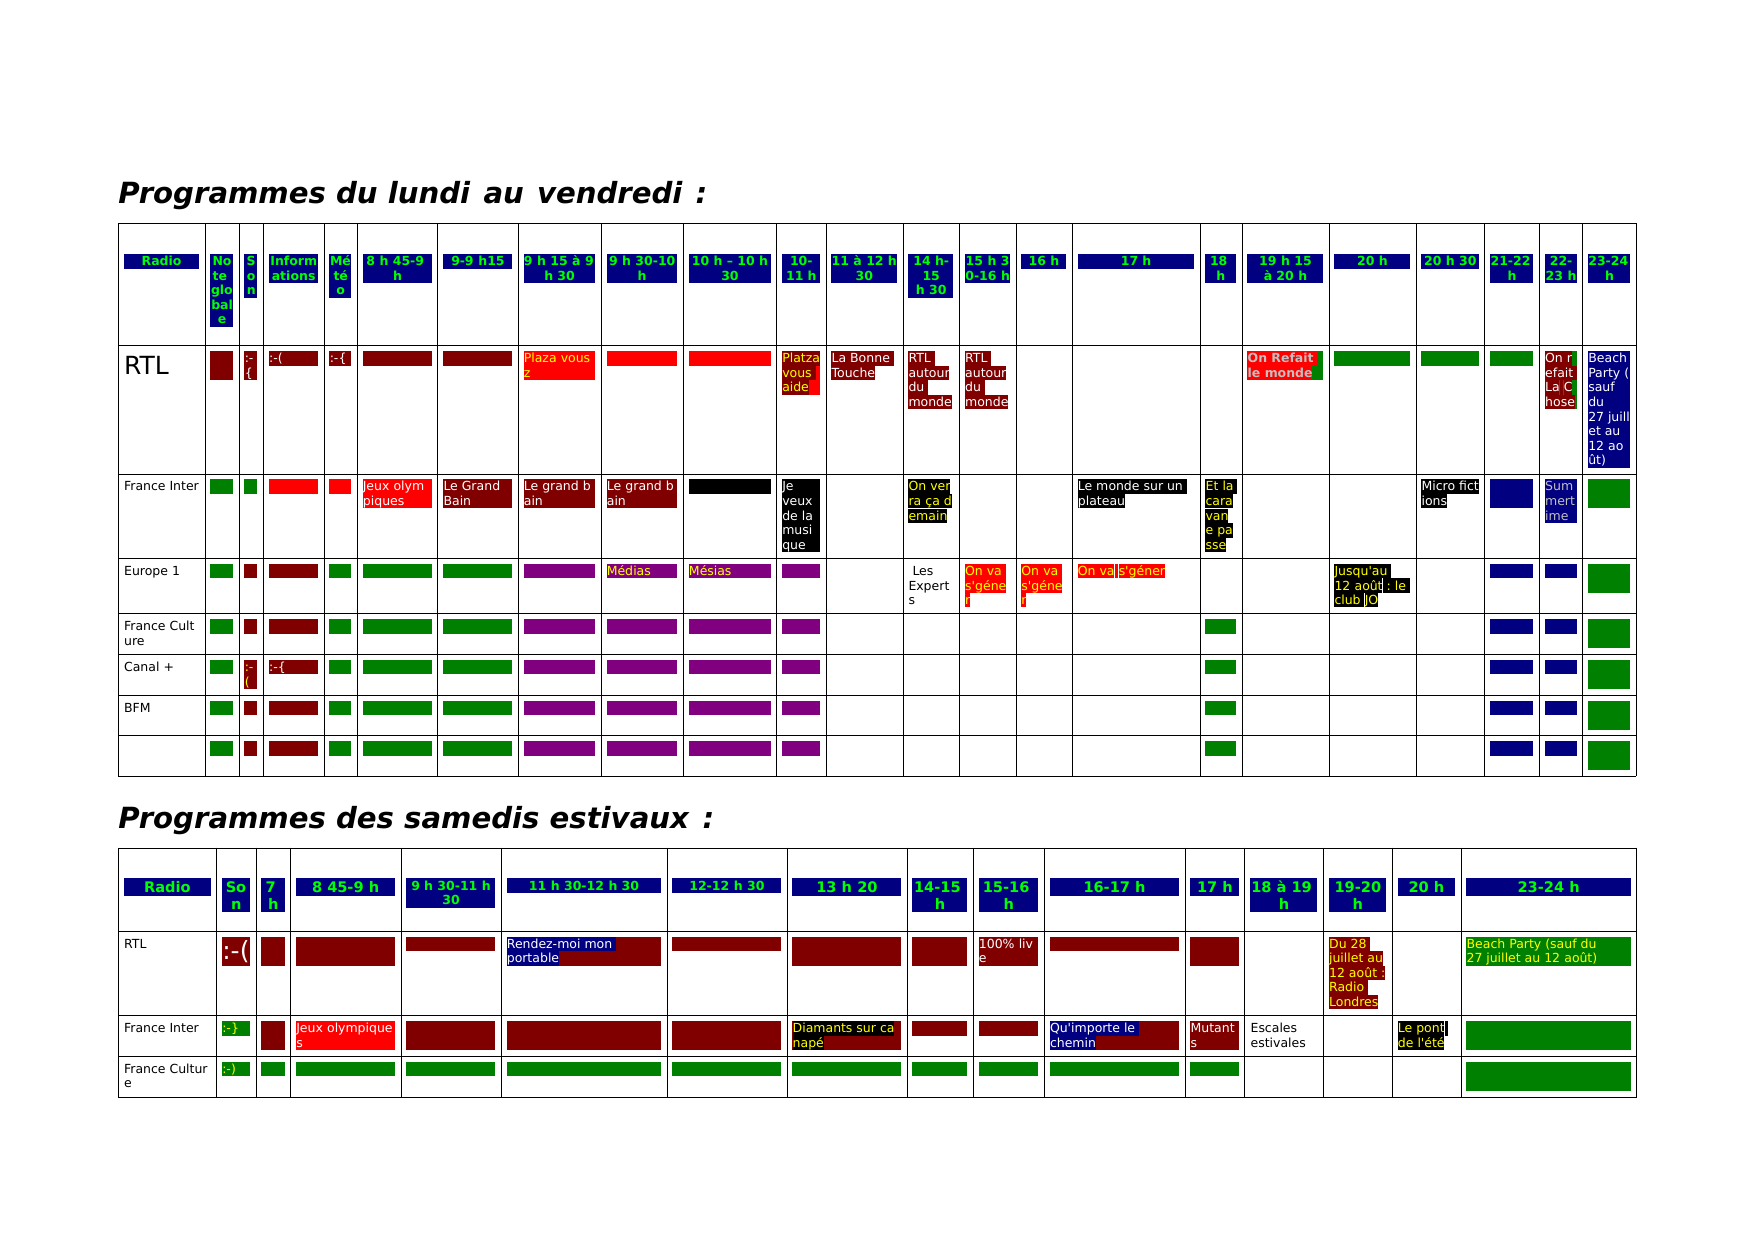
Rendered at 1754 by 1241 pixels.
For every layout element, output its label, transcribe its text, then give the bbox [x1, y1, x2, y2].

table_cell Mésias [684, 559, 776, 613]
table_cell Le grand bain [602, 475, 683, 558]
table_cell [1330, 696, 1416, 735]
table_cell [668, 1016, 787, 1056]
table_header 21-22 h [1485, 224, 1539, 345]
table_cell [1017, 614, 1072, 654]
table_cell On verra ça demain [904, 475, 959, 558]
table_cell [1330, 346, 1416, 473]
table_cell [358, 696, 437, 735]
table_cell [827, 475, 903, 558]
table_header 13 h 20 [788, 849, 907, 931]
table_cell Europe 1 [119, 559, 205, 613]
table_cell [1045, 932, 1185, 1015]
table_cell [240, 475, 263, 558]
table_cell On refait La Chose [1540, 346, 1582, 473]
table_cell [1186, 932, 1244, 1015]
table_cell [402, 932, 501, 1015]
table_cell [1485, 475, 1539, 558]
table_cell [1540, 655, 1582, 695]
table_header 17 h [1073, 224, 1200, 345]
table_header 19 h 15 à 20 h [1243, 224, 1329, 345]
table_cell [1243, 655, 1329, 695]
table_cell [1330, 475, 1416, 558]
table_cell [602, 655, 683, 695]
table_cell [1485, 346, 1539, 473]
table_cell On Refait le monde [1243, 346, 1329, 473]
table_header 14-15 h [908, 849, 973, 931]
table_cell [325, 559, 357, 613]
table_cell [1330, 736, 1416, 776]
table_cell Mutants [1186, 1016, 1244, 1056]
table_cell [1073, 696, 1200, 735]
table_cell [1583, 559, 1636, 613]
table_cell [908, 1016, 973, 1056]
table_cell RTL autour du monde [960, 346, 1016, 473]
table_header 15 h 30-16 h [960, 224, 1016, 345]
table_cell [904, 655, 959, 695]
table_cell [1243, 559, 1329, 613]
table_cell France Culture [119, 614, 205, 654]
table_header 10-11 h [777, 224, 826, 345]
table_cell [1583, 655, 1636, 695]
table_cell [240, 736, 263, 776]
table_cell [960, 736, 1016, 776]
table_cell [602, 696, 683, 735]
table_cell [1583, 614, 1636, 654]
table_cell Le grand bain [519, 475, 601, 558]
table_cell [519, 736, 601, 776]
table_cell Beach Party (sauf du 27 juillet au 12 août) [1462, 932, 1636, 1015]
table_cell [325, 655, 357, 695]
table_cell [1417, 736, 1484, 776]
table_header 17 h [1186, 849, 1244, 931]
table_cell Qu'importe le chemin [1045, 1016, 1185, 1056]
table_cell [904, 614, 959, 654]
table_cell [1417, 655, 1484, 695]
table_cell [358, 736, 437, 776]
table_cell France Culture [119, 1057, 216, 1097]
table_cell [827, 655, 903, 695]
table_cell [1201, 614, 1242, 654]
table_cell [1485, 655, 1539, 695]
table_cell [1485, 736, 1539, 776]
table_cell [206, 346, 239, 473]
table_cell [904, 736, 959, 776]
table_cell Beach Party (sauf du 27 juillet au 12 août) [1583, 346, 1636, 473]
table_cell On va s'géner [960, 559, 1016, 613]
table_cell [1073, 346, 1200, 473]
table_cell [1073, 614, 1200, 654]
table_cell [1245, 1057, 1323, 1097]
table_cell [1462, 1057, 1636, 1097]
table_cell [1073, 655, 1200, 695]
table_cell [358, 346, 437, 473]
table_cell [602, 736, 683, 776]
table_cell [1583, 696, 1636, 735]
table_cell [519, 696, 601, 735]
table_cell [1417, 559, 1484, 613]
table_cell [668, 932, 787, 1015]
table_cell [264, 736, 324, 776]
table_cell La Bonne Touche [827, 346, 903, 473]
table_cell [325, 736, 357, 776]
table_cell [325, 614, 357, 654]
table_cell [668, 1057, 787, 1097]
table_cell [1201, 655, 1242, 695]
table_cell [684, 346, 776, 473]
table_cell [519, 559, 601, 613]
table_cell On va s'géner [1073, 559, 1200, 613]
table_cell [1540, 614, 1582, 654]
table_cell :-{ [264, 655, 324, 695]
table_cell [206, 559, 239, 613]
table_cell [1417, 696, 1484, 735]
table_cell [206, 475, 239, 558]
table_cell [1485, 696, 1539, 735]
table_cell France Inter [119, 475, 205, 558]
table_cell [904, 696, 959, 735]
table_cell [1201, 696, 1242, 735]
table_cell [777, 696, 826, 735]
table_cell [974, 1016, 1044, 1056]
table_cell France Inter [119, 1016, 216, 1056]
table_cell [1243, 614, 1329, 654]
table_cell [1017, 475, 1072, 558]
table_header Météo [325, 224, 357, 345]
table_cell Jusqu'au 12 août : le club JO [1330, 559, 1416, 613]
table_cell [438, 696, 518, 735]
table_cell Le monde sur un plateau [1073, 475, 1200, 558]
table_cell [1485, 614, 1539, 654]
table_cell [325, 475, 357, 558]
table_cell [1017, 696, 1072, 735]
table_cell [1243, 696, 1329, 735]
table_cell Jeux olympiques [291, 1016, 401, 1056]
table_cell [777, 655, 826, 695]
table_cell [1324, 1016, 1392, 1056]
table_cell [1462, 1016, 1636, 1056]
table_cell [240, 614, 263, 654]
table_cell :-} [217, 1016, 256, 1056]
table_cell [1417, 346, 1484, 473]
table_cell [240, 559, 263, 613]
table_cell [438, 655, 518, 695]
table_header Radio [119, 849, 216, 931]
table_cell [402, 1057, 501, 1097]
table_header 15-16 h [974, 849, 1044, 931]
table_cell [1186, 1057, 1244, 1097]
table_cell [684, 655, 776, 695]
table_cell [1017, 346, 1072, 473]
table_cell [264, 614, 324, 654]
table_header 18 à 19 h [1245, 849, 1323, 931]
table_cell Le pont de l'été [1393, 1016, 1461, 1056]
table_cell [502, 1057, 667, 1097]
table_cell [1243, 475, 1329, 558]
table_cell Je veux de la musique [777, 475, 826, 558]
table_cell RTL [119, 932, 216, 1015]
table_cell :-( [217, 932, 256, 1015]
table_cell :-( [264, 346, 324, 473]
table_cell [1017, 655, 1072, 695]
table_cell [960, 696, 1016, 735]
table_cell [257, 1016, 290, 1056]
table_cell [264, 475, 324, 558]
table_cell On va s'géner [1017, 559, 1072, 613]
table_cell [358, 655, 437, 695]
table_header 18 h [1201, 224, 1242, 345]
table_cell [1201, 346, 1242, 473]
table_cell :-{ [325, 346, 357, 473]
table_header 11 à 12 h 30 [827, 224, 903, 345]
table_header Son [217, 849, 256, 931]
table_cell BFM [119, 696, 205, 735]
table_cell Du 28 juillet au 12 août : Radio Londres [1324, 932, 1392, 1015]
table_cell [264, 696, 324, 735]
table_cell [602, 614, 683, 654]
table_cell [684, 614, 776, 654]
table_cell [827, 736, 903, 776]
table_header 9 h 30-10 h [602, 224, 683, 345]
table_cell [206, 655, 239, 695]
table_cell [1073, 736, 1200, 776]
table_cell [325, 696, 357, 735]
table_cell Escales estivales [1245, 1016, 1323, 1056]
table_cell [1330, 655, 1416, 695]
table_cell [777, 736, 826, 776]
table_cell Summertime [1540, 475, 1582, 558]
table_cell Médias [602, 559, 683, 613]
table_header 19-20 h [1324, 849, 1392, 931]
table_cell Et la caravane passe [1201, 475, 1242, 558]
table_cell [1417, 614, 1484, 654]
table_cell [1393, 932, 1461, 1015]
subtitle Programmes du lundi au vendredi : [118, 177, 1636, 211]
table_cell [684, 736, 776, 776]
table_cell [1583, 475, 1636, 558]
table_cell [684, 475, 776, 558]
table_cell [438, 736, 518, 776]
table_cell RTL autour du monde [904, 346, 959, 473]
table_cell [1243, 736, 1329, 776]
table_header 8 45-9 h [291, 849, 401, 931]
table_cell [438, 559, 518, 613]
table_cell [240, 696, 263, 735]
table_cell [1485, 559, 1539, 613]
table_cell [1540, 696, 1582, 735]
table_cell [827, 559, 903, 613]
table_cell [960, 475, 1016, 558]
table_cell RTL [119, 346, 205, 473]
table_cell :-) [217, 1057, 256, 1097]
table_cell [257, 932, 290, 1015]
table_cell :-{ [240, 346, 263, 473]
table_cell [1201, 736, 1242, 776]
table_cell [788, 1057, 907, 1097]
table_header 9 h 30-11 h 30 [402, 849, 501, 931]
table_cell [602, 346, 683, 473]
table_cell Les Experts [904, 559, 959, 613]
table_cell [1330, 614, 1416, 654]
table_cell [206, 614, 239, 654]
table_cell [1017, 736, 1072, 776]
table_cell [1045, 1057, 1185, 1097]
table_header 16 h [1017, 224, 1072, 345]
table_header 10 h – 10 h 30 [684, 224, 776, 345]
table_header 12-12 h 30 [668, 849, 787, 931]
table_header 9-9 h15 [438, 224, 518, 345]
table_header Son [240, 224, 263, 345]
table_cell [1245, 932, 1323, 1015]
table_cell Plaza vous z [519, 346, 601, 473]
table_cell [1393, 1057, 1461, 1097]
table_cell [119, 736, 205, 776]
table_cell [358, 559, 437, 613]
table_header Informations [264, 224, 324, 345]
table_header 8 h 45-9 h [358, 224, 437, 345]
table_cell [777, 614, 826, 654]
table_header 7 h [257, 849, 290, 931]
table_cell :-( [240, 655, 263, 695]
table_cell [1540, 559, 1582, 613]
table_cell Le Grand Bain [438, 475, 518, 558]
table_cell [291, 1057, 401, 1097]
table_cell [257, 1057, 290, 1097]
table_cell [827, 614, 903, 654]
table_cell [1324, 1057, 1392, 1097]
table_header 20 h 30 [1417, 224, 1484, 345]
table_cell [788, 932, 907, 1015]
table_cell [908, 932, 973, 1015]
table_cell [264, 559, 324, 613]
table_cell [1540, 736, 1582, 776]
table_cell [960, 655, 1016, 695]
table_cell [908, 1057, 973, 1097]
table_cell Jeux olympiques [358, 475, 437, 558]
table_cell [438, 346, 518, 473]
table_cell [519, 655, 601, 695]
table_cell [974, 1057, 1044, 1097]
table_header 16-17 h [1045, 849, 1185, 931]
table_header 23-24 h [1462, 849, 1636, 931]
table_header 11 h 30-12 h 30 [502, 849, 667, 931]
table_cell [519, 614, 601, 654]
table_header 14 h-15 h 30 [904, 224, 959, 345]
table_cell [684, 696, 776, 735]
table_cell Platza vous aide [777, 346, 826, 473]
table_cell [358, 614, 437, 654]
table_cell [206, 696, 239, 735]
table_cell Canal + [119, 655, 205, 695]
table_cell [502, 1016, 667, 1056]
table_header 23-24 h [1583, 224, 1636, 345]
table_cell 100% live [974, 932, 1044, 1015]
table_cell [438, 614, 518, 654]
table_header 22-23 h [1540, 224, 1582, 345]
table_cell Micro fictions [1417, 475, 1484, 558]
table_cell [291, 932, 401, 1015]
table_cell [1201, 559, 1242, 613]
table_header 20 h [1393, 849, 1461, 931]
table_header 20 h [1330, 224, 1416, 345]
table_cell [960, 614, 1016, 654]
table_cell Diamants sur canapé [788, 1016, 907, 1056]
table_cell Rendez-moi mon portable [502, 932, 667, 1015]
table_cell [206, 736, 239, 776]
table_cell [827, 696, 903, 735]
table_cell [402, 1016, 501, 1056]
table_header Radio [119, 224, 205, 345]
table_cell [1583, 736, 1636, 776]
table_cell [777, 559, 826, 613]
table_header 9 h 15 à 9 h 30 [519, 224, 601, 345]
table_header Note globale [206, 224, 239, 345]
subtitle Programmes des samedis estivaux : [118, 801, 1636, 835]
